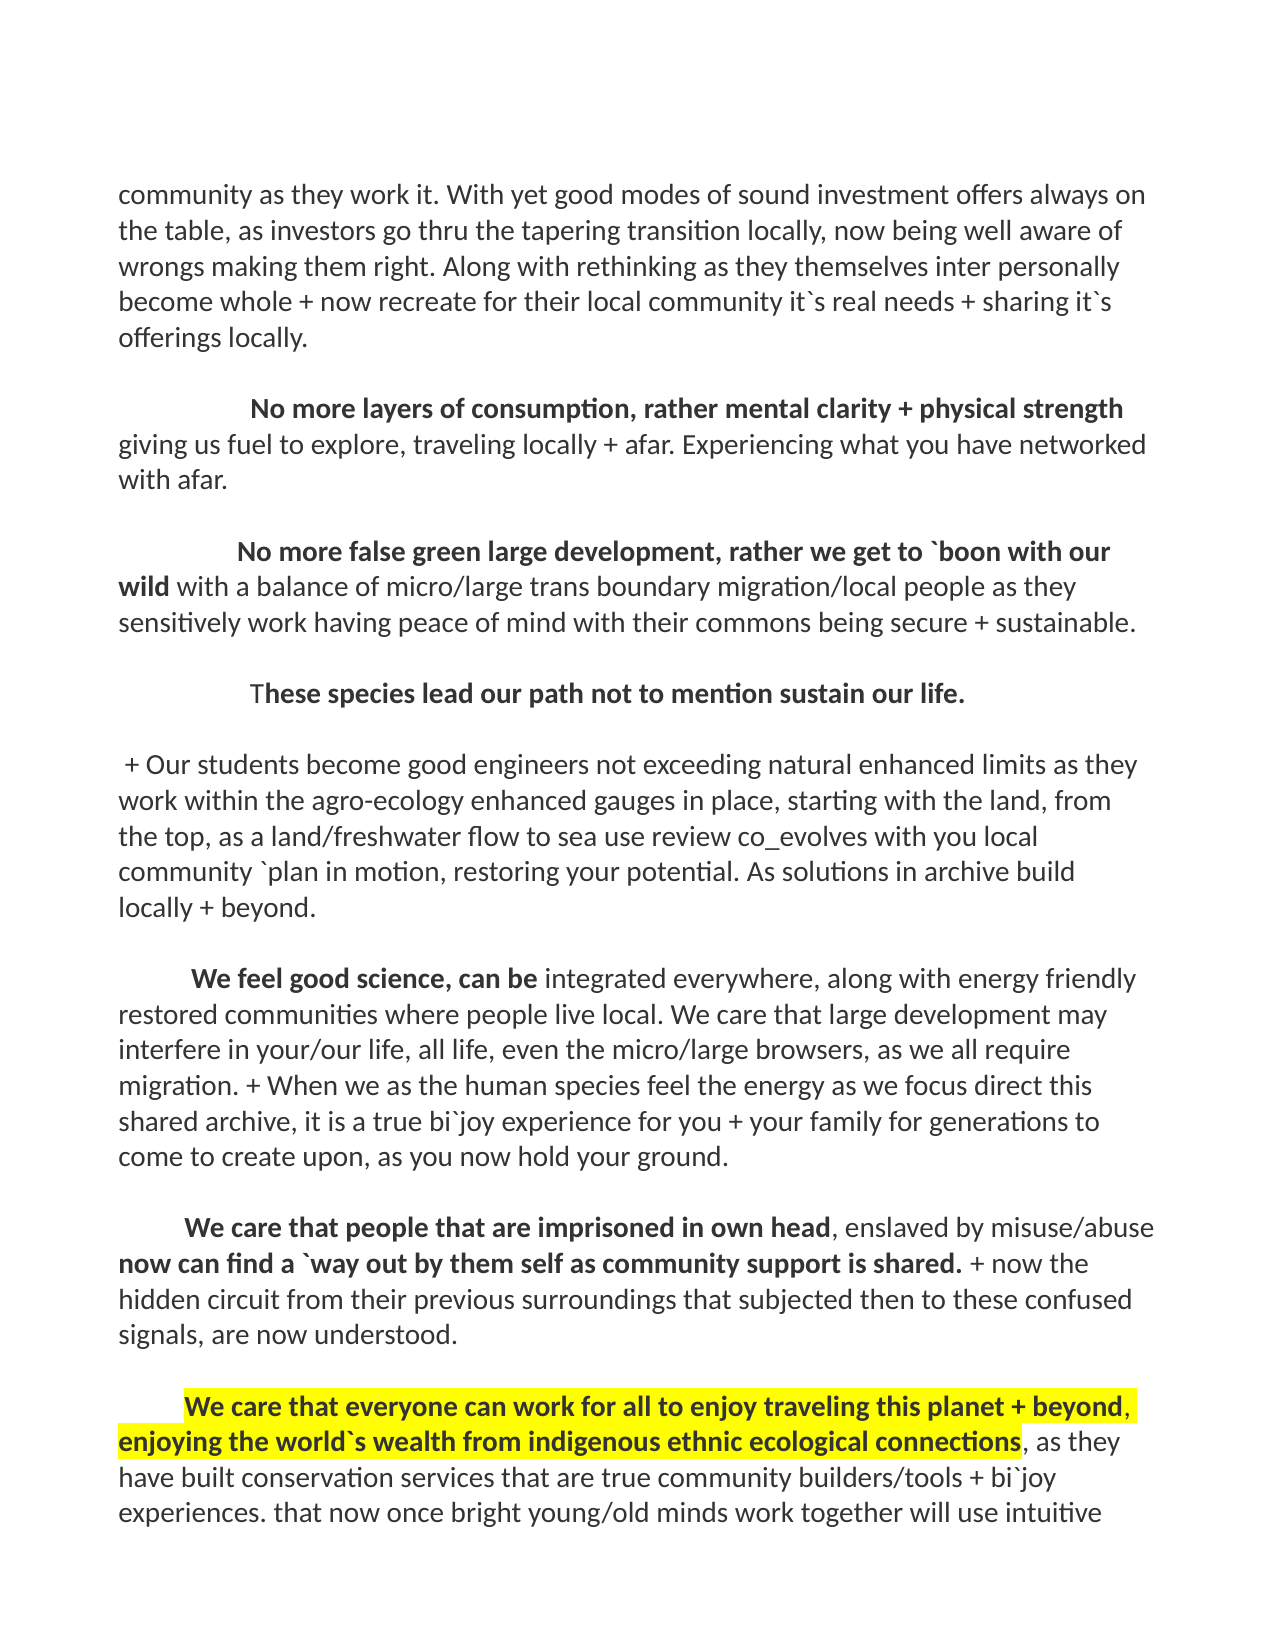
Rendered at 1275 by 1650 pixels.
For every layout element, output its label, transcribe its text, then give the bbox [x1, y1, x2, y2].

text We care that everyone can work for all to enjoy traveling this planet + beyond, enjoying the world`s wealth from indigenous ethnic ecological connections, as they have built conservation services that are true community builders/tools + bi`joy experiences. that now once bright young/old minds work together will use intuitive [118, 1388, 1157, 1530]
text We feel good science, can be integrated everywhere, along with energy friendly restored communities where people live local. We care that large development may interfere in your/our life, all life, even the micro/large browsers, as we all require migration. + When we as the human species feel the energy as we focus direct this shared archive, it is a true bi`joy experience for you + your family for generations to come to create upon, as you now hold your ground. [118, 960, 1157, 1174]
text We care that people that are imprisoned in own head, enslaved by misuse/abuse now can find a `way out by them self as community support is shared. + now the hidden circuit from their previous surroundings that subjected then to these confused signals, are now understood. [118, 1209, 1157, 1352]
text These species lead our path not to mention sustain our life. [118, 675, 1157, 711]
text No more false green large development, rather we get to `boon with our wild with a balance of micro/large trans boundary migration/local people as they sensitively work having peace of mind with their commons being secure + sustainable. [118, 533, 1157, 639]
text No more layers of consumption, rather mental clarity + physical strength giving us fuel to explore, traveling locally + afar. Experiencing what you have networked with afar. [118, 390, 1157, 497]
text + Our students become good engineers not exceeding natural enhanced limits as they work within the agro-ecology enhanced gauges in place, starting with the land, from the top, as a land/freshwater flow to sea use review co_evolves with you local community `plan in motion, restoring your potential. As solutions in archive build locally + beyond. [118, 746, 1157, 924]
text community as they work it. With yet good modes of sound investment offers always on the table, as investors go thru the tapering transition locally, now being well aware of wrongs making them right. Along with rethinking as they themselves inter personally become whole + now recreate for their local community it`s real needs + sharing it`s offerings locally. [118, 176, 1157, 354]
